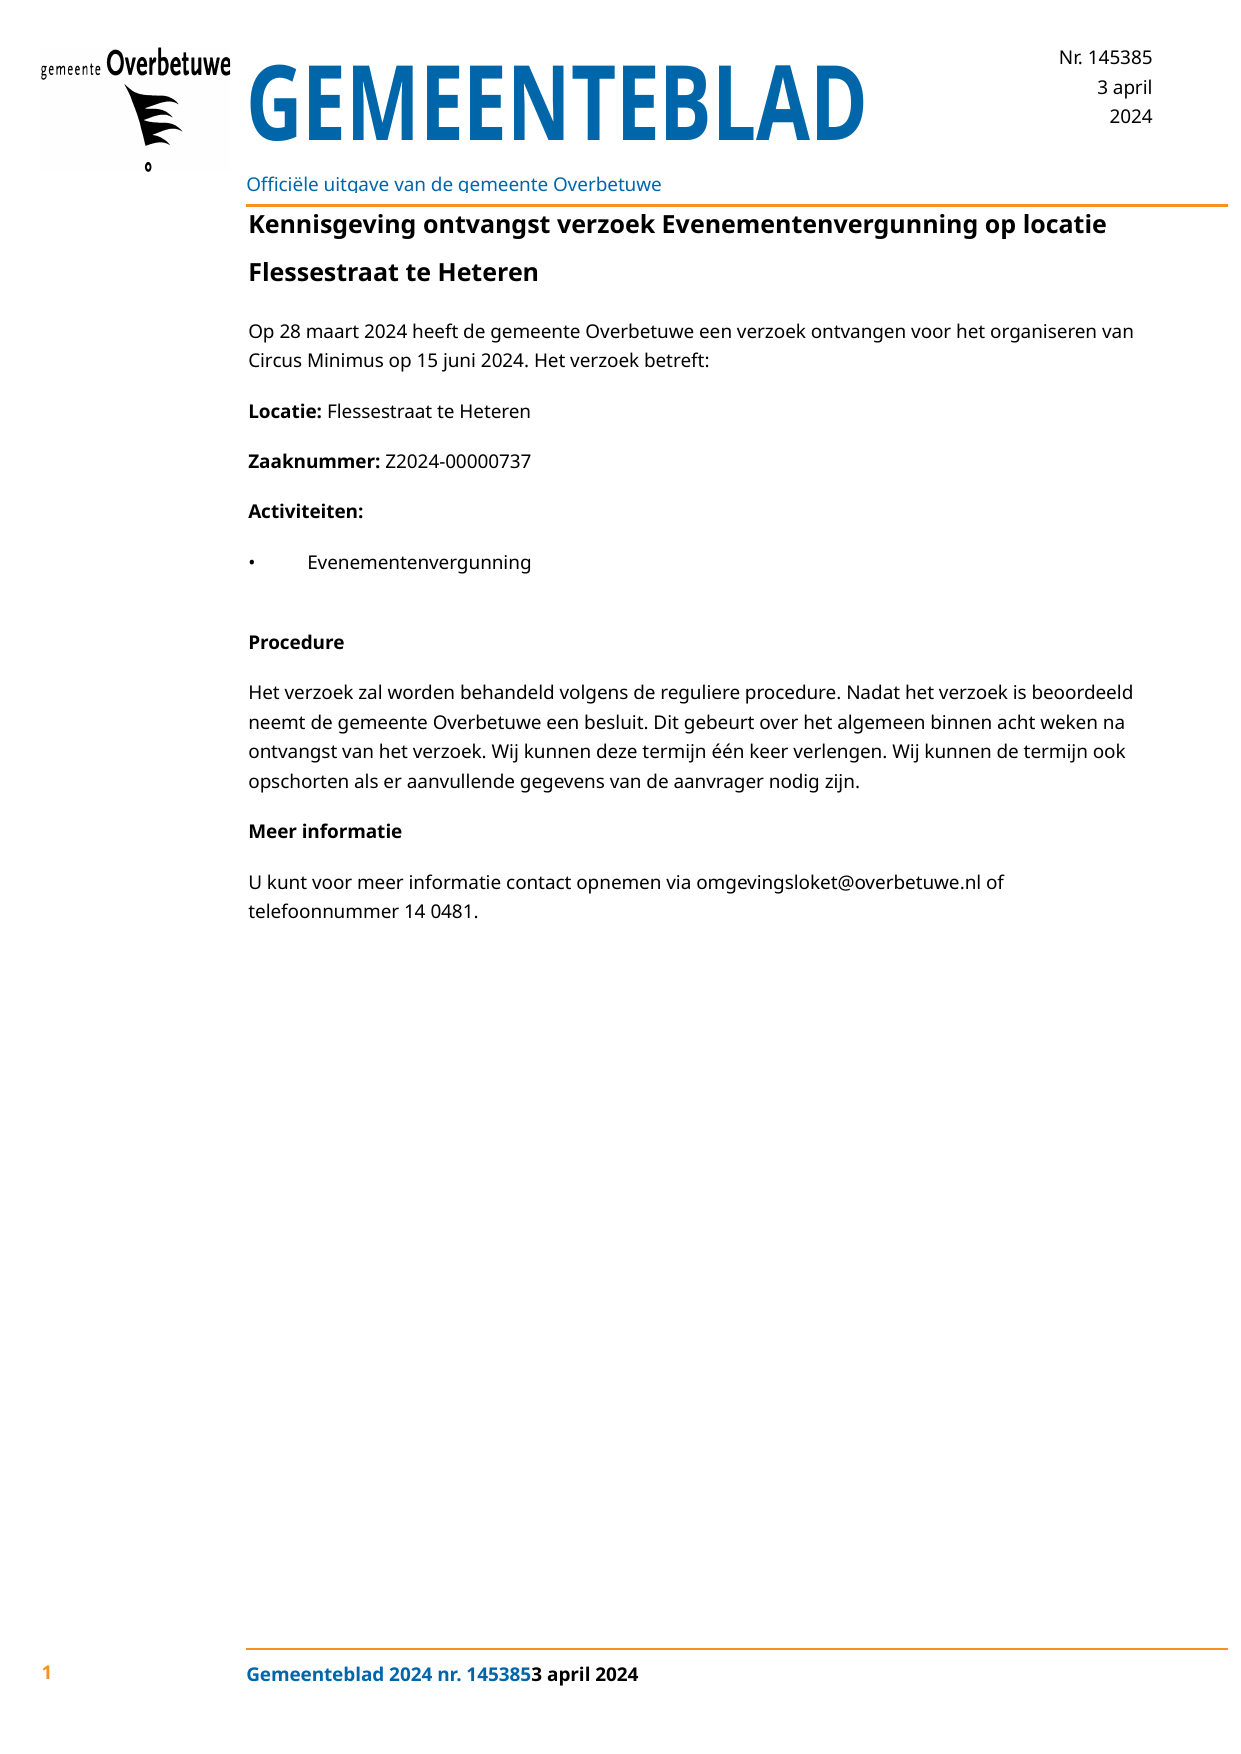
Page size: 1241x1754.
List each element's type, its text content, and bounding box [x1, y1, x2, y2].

text Procedure [248, 629, 1152, 655]
text Locatie: Flessestraat te Heteren [248, 398, 1152, 424]
picture [41, 47, 231, 172]
text Zaaknummer: Z2024-00000737 [248, 448, 1152, 474]
text Kennisgeving ontvangst verzoek Evenementenvergunning op locatie Flessestraat te Heteren [248, 207, 1152, 288]
list Evenementenvergunning [248, 549, 1152, 575]
text Het verzoek zal worden behandeld volgens de reguliere procedure. Nadat het verzoek is beoordeeld neemt de gemeente Overbetuwe een besluit. Dit gebeurt over het algemeen binnen acht weken na ontvangst van het verzoek. Wij kunnen deze termijn één keer verlengen. Wij kunnen de termijn ook opschorten als er aanvullende gegevens van de aanvrager nodig zijn. [248, 679, 1152, 794]
text U kunt voor meer informatie contact opnemen via omgevingsloket@overbetuwe.nl of telefoonnummer 14 0481. [248, 869, 1152, 924]
text Activiteiten: [248, 499, 1152, 524]
text Op 28 maart 2024 heeft de gemeente Overbetuwe een verzoek ontvangen voor het organiseren van Circus Minimus op 15 juni 2024. Het verzoek betreft: [248, 318, 1152, 373]
text Meer informatie [248, 819, 1152, 844]
